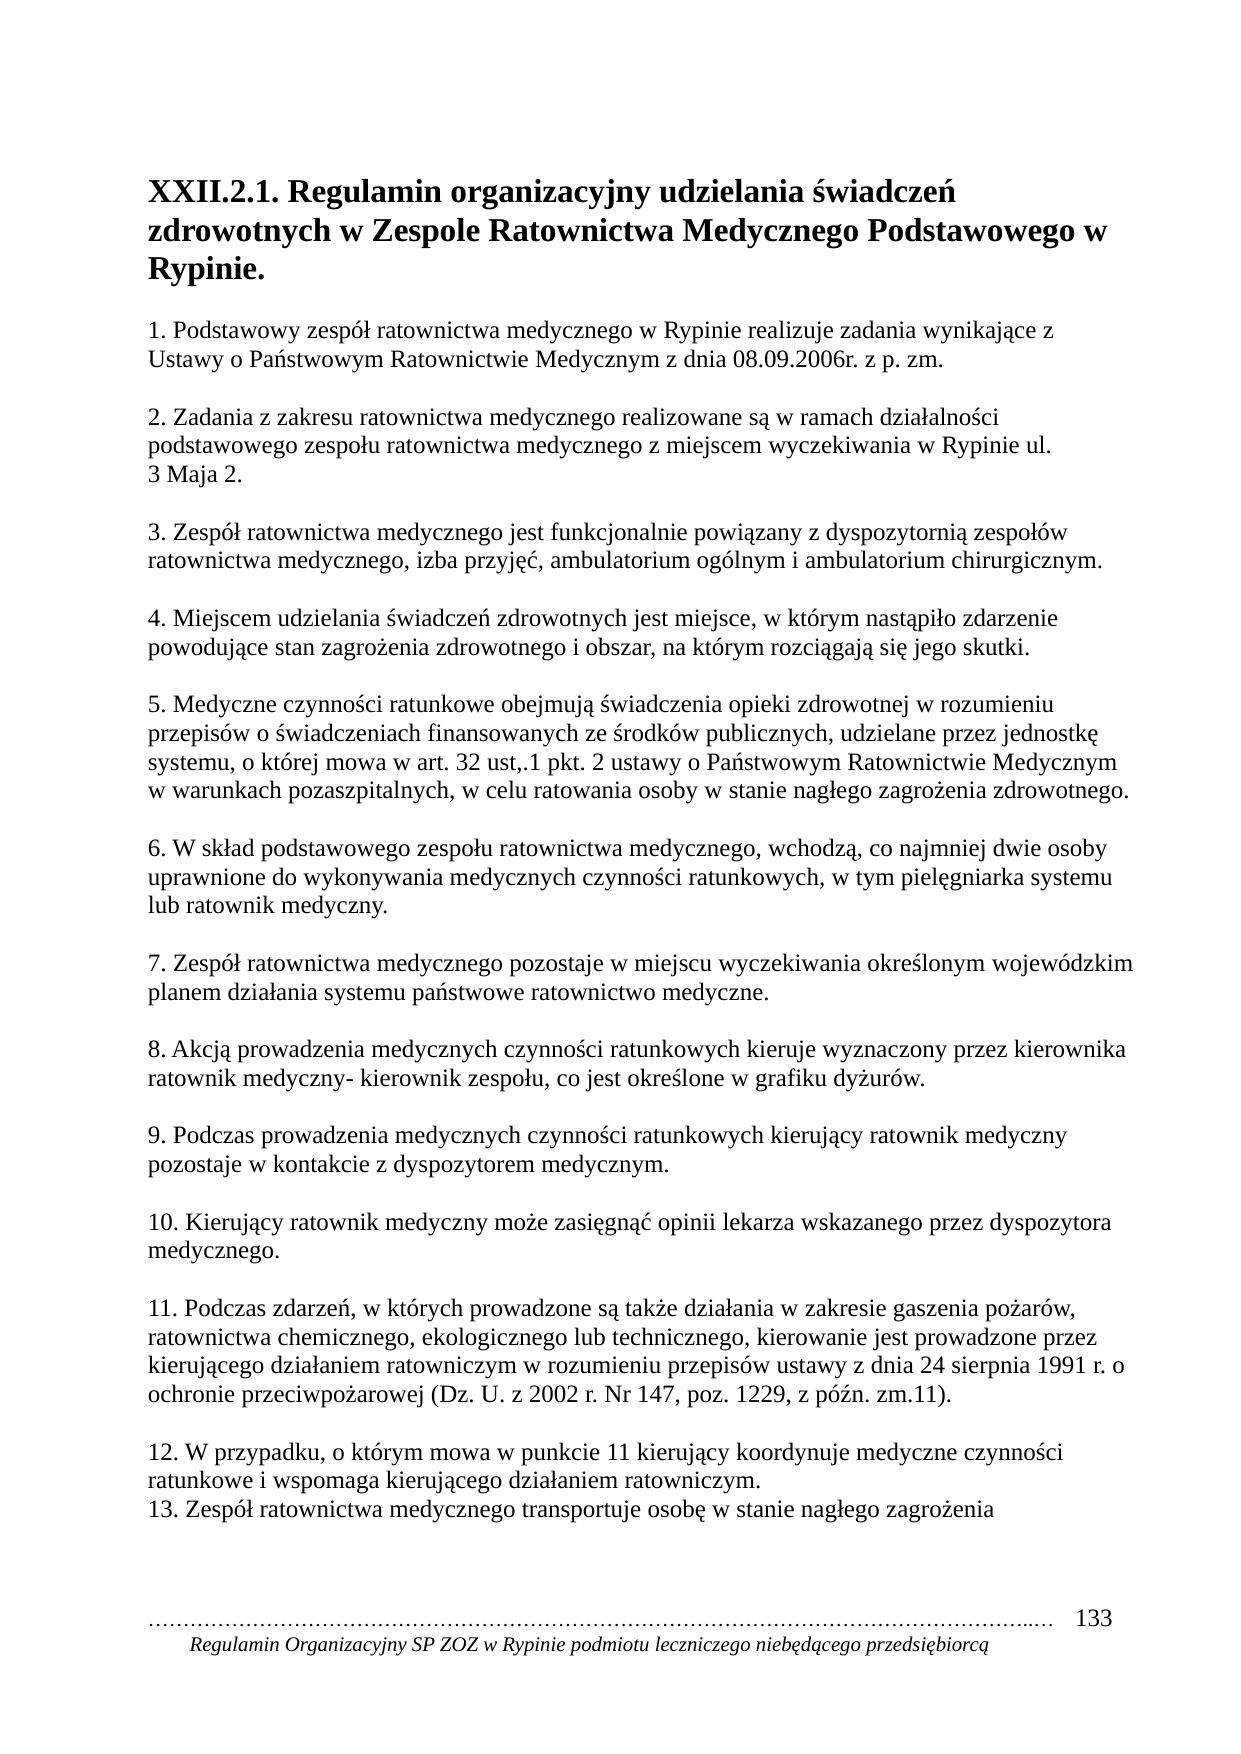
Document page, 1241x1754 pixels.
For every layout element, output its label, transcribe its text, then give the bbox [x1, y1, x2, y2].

text 10. Kierujący ratownik medyczny może zasięgnąć opinii lekarza wskazanego przez dyspozytora [148, 1207, 1137, 1235]
text 2. Zadania z zakresu ratownictwa medycznego realizowane są w ramach działalności podstawowego zespołu ratownictwa medycznego z miejscem wyczekiwania w Rypinie ul. [148, 402, 1137, 459]
text 4. Miejscem udzielania świadczeń zdrowotnych jest miejsce, w którym nastąpiło zdarzenie powodujące stan zagrożenia zdrowotnego i obszar, na którym rozciągają się jego skutki. [148, 603, 1137, 660]
text 3 Maja 2. [148, 459, 1137, 488]
text 1. Podstawowy zespół ratownictwa medycznego w Rypinie realizuje zadania wynikające z [148, 315, 1137, 344]
text 7. Zespół ratownictwa medycznego pozostaje w miejscu wyczekiwania określonym wojewódzkim [148, 948, 1137, 977]
text Ustawy o Państwowym Ratownictwie Medycznym z dnia 08.09.2006r. z p. zm. [148, 344, 1137, 373]
text ratunkowe i wspomaga kierującego działaniem ratowniczym. [148, 1465, 1137, 1494]
text XXII.2.1. Regulamin organizacyjny udzielania świadczeń zdrowotnych w Zespole Ratownictwa Medycznego Podstawowego w Rypinie. [148, 172, 1137, 287]
text 3. Zespół ratownictwa medycznego jest funkcjonalnie powiązany z dyspozytornią zespołów ratownictwa medycznego, izba przyjęć, ambulatorium ogólnym i ambulatorium chirurgicznym. [148, 517, 1137, 574]
text 6. W skład podstawowego zespołu ratownictwa medycznego, wchodzą, co najmniej dwie osoby [148, 833, 1137, 862]
text planem działania systemu państwowe ratownictwo medyczne. [148, 977, 1137, 1005]
text medycznego. [148, 1235, 1137, 1264]
text 11. Podczas zdarzeń, w których prowadzone są także działania w zakresie gaszenia pożarów, ratownictwa chemicznego, ekologicznego lub technicznego, kierowanie jest prowadzone przez kierującego działaniem ratowniczym w rozumieniu przepisów ustawy z dnia 24 sierpnia 1991 r. o ochronie przeciwpożarowej (Dz. U. z 2002 r. Nr 147, poz. 1229, z późn. zm.11). [148, 1293, 1137, 1408]
text 13. Zespół ratownictwa medycznego transportuje osobę w stanie nagłego zagrożenia [148, 1494, 1137, 1523]
text 9. Podczas prowadzenia medycznych czynności ratunkowych kierujący ratownik medyczny pozostaje w kontakcie z dyspozytorem medycznym. [148, 1120, 1137, 1178]
text 5. Medyczne czynności ratunkowe obejmują świadczenia opieki zdrowotnej w rozumieniu przepisów o świadczeniach finansowanych ze środków publicznych, udzielane przez jednostkę systemu, o której mowa w art. 32 ust,.1 pkt. 2 ustawy o Państwowym Ratownictwie Medycznym w warunkach pozaszpitalnych, w celu ratowania osoby w stanie nagłego zagrożenia zdrowotnego. [148, 689, 1137, 804]
text 12. W przypadku, o którym mowa w punkcie 11 kierujący koordynuje medyczne czynności [148, 1437, 1137, 1465]
text uprawnione do wykonywania medycznych czynności ratunkowych, w tym pielęgniarka systemu lub ratownik medyczny. [148, 862, 1137, 919]
text 8. Akcją prowadzenia medycznych czynności ratunkowych kieruje wyznaczony przez kierownika ratownik medyczny- kierownik zespołu, co jest określone w grafiku dyżurów. [148, 1034, 1137, 1092]
